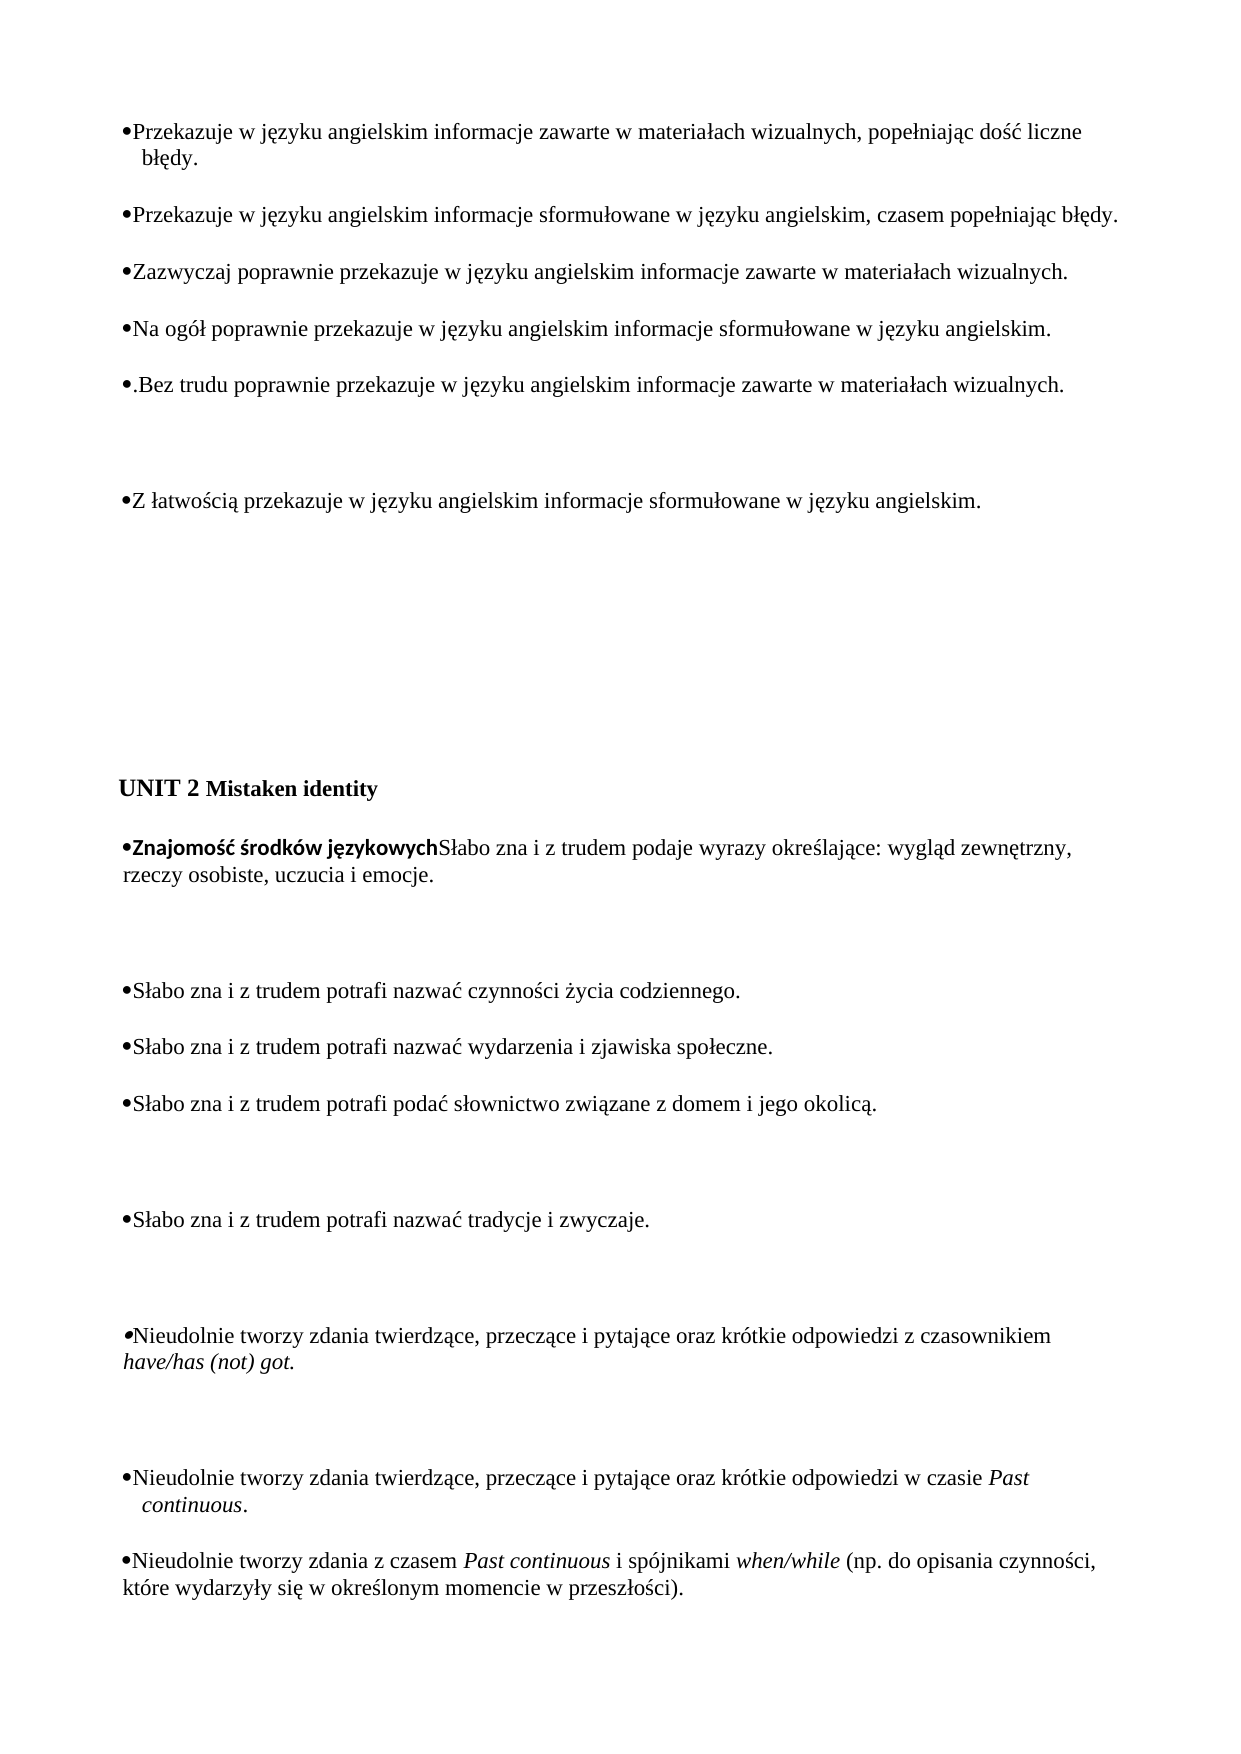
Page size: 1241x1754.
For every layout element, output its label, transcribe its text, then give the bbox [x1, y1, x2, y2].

list Nieudolnie tworzy zdania twierdzące, przeczące i pytające oraz krótkie odpowiedzi z czasownikiem have/has (not) got. [123, 1322, 1122, 1375]
list Słabo zna i z trudem potrafi nazwać tradycje i zwyczaje. [123, 1206, 1122, 1232]
list Nieudolnie tworzy zdania twierdzące, przeczące i pytające oraz krótkie odpowiedzi w czasie Past continuous. [123, 1464, 1122, 1517]
list Przekazuje w języku angielskim informacje zawarte w materiałach wizualnych, popełniając dość liczne błędy. [123, 118, 1122, 171]
list Zazwyczaj poprawnie przekazuje w języku angielskim informacje zawarte w materiałach wizualnych. [123, 258, 1122, 284]
list Słabo zna i z trudem potrafi podać słownictwo związane z domem i jego okolicą. [123, 1090, 1122, 1117]
list Przekazuje w języku angielskim informacje sformułowane w języku angielskim, czasem popełniając błędy. [123, 201, 1122, 228]
list Słabo zna i z trudem potrafi nazwać wydarzenia i zjawiska społeczne. [123, 1033, 1122, 1060]
list Nieudolnie tworzy zdania z czasem Past continuous i spójnikami when/while (np. do opisania czynności, które wydarzyły się w określonym momencie w przeszłości). [122, 1547, 1122, 1600]
list Z łatwością przekazuje w języku angielskim informacje sformułowane w języku angielskim. [122, 487, 1122, 514]
list Na ogół poprawnie przekazuje w języku angielskim informacje sformułowane w języku angielskim. [123, 315, 1122, 341]
list Znajomość środków językowychSłabo zna i z trudem podaje wyrazy określające: wygląd zewnętrzny, rzeczy osobiste, uczucia i emocje. [123, 833, 1122, 887]
list Słabo zna i z trudem potrafi nazwać czynności życia codziennego. [123, 977, 1122, 1003]
text UNIT 2 Mistaken identity [118, 773, 1122, 802]
list .Bez trudu poprawnie przekazuje w języku angielskim informacje zawarte w materiałach wizualnych. [123, 372, 1122, 398]
